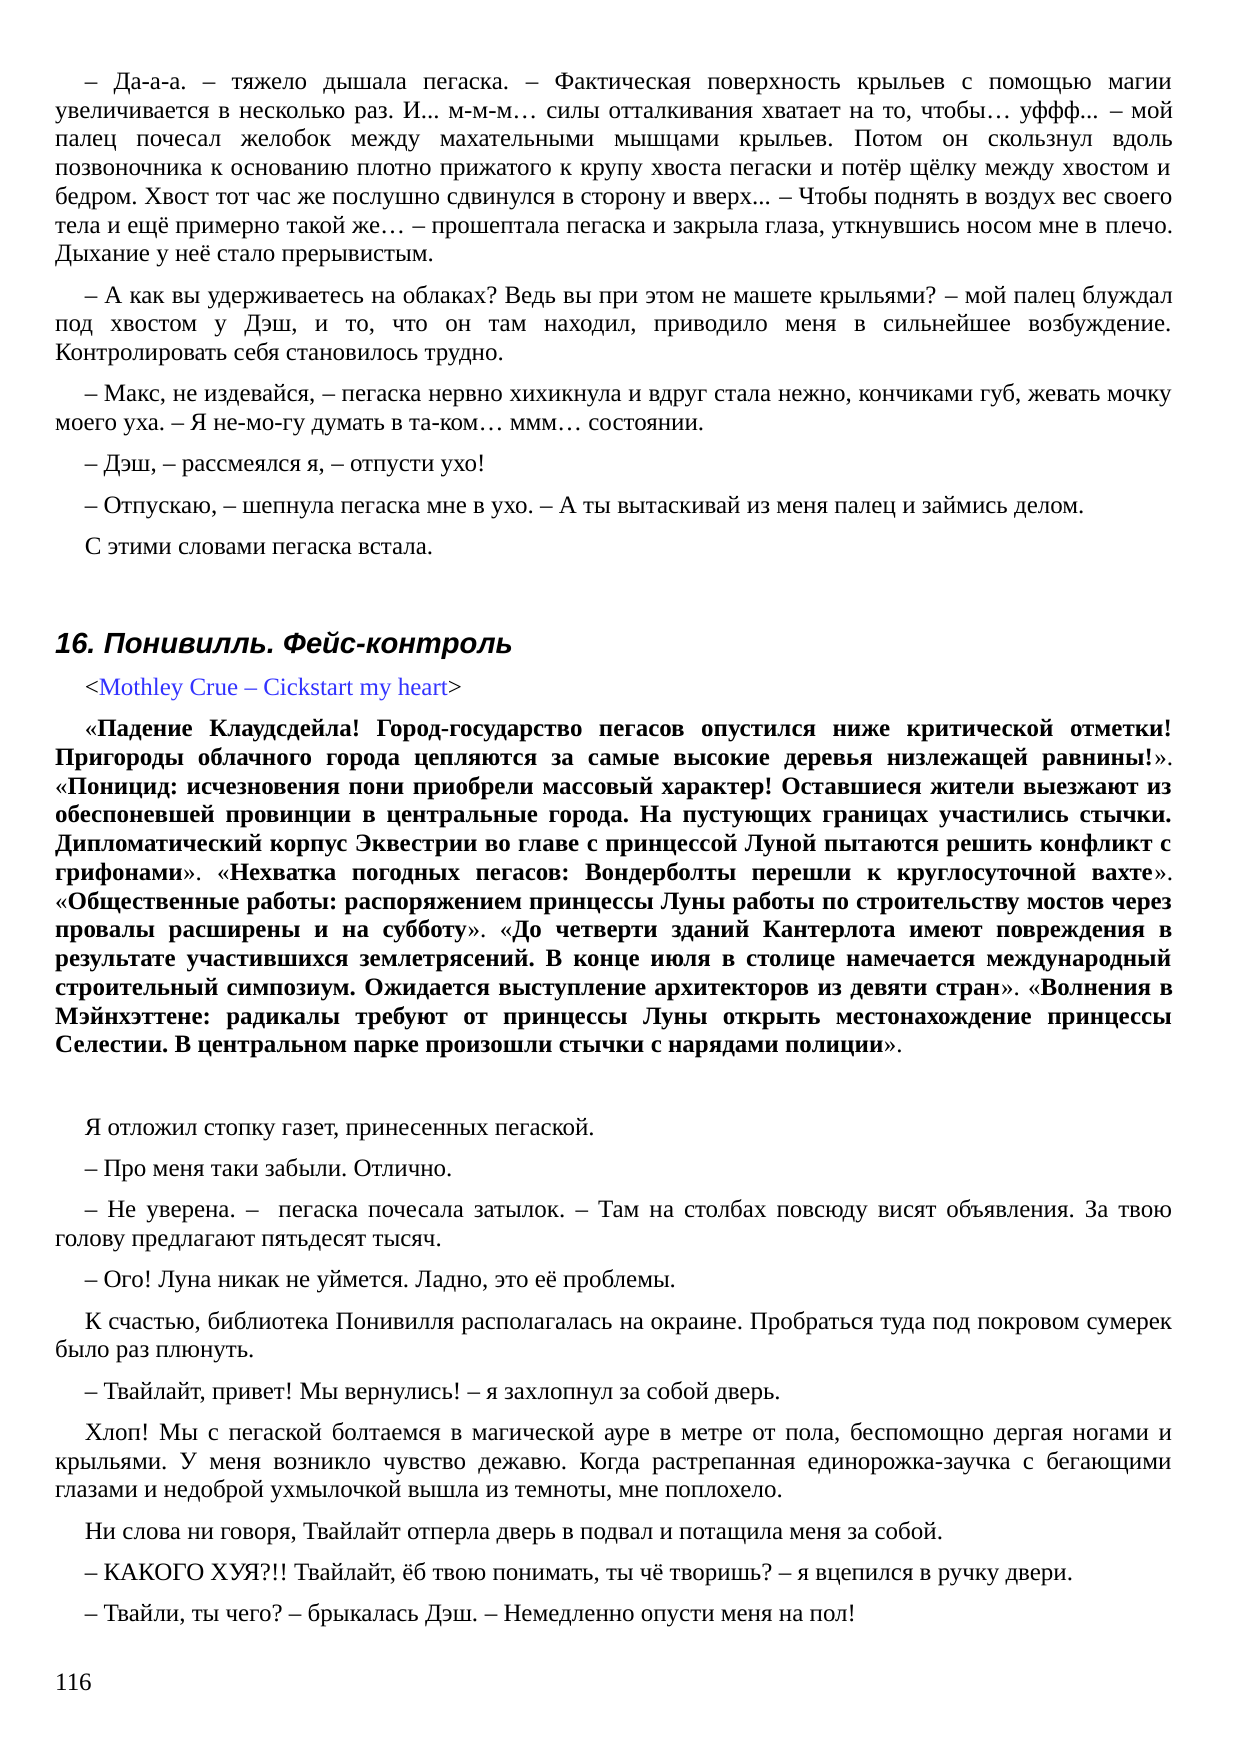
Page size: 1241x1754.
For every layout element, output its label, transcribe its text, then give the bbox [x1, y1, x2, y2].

text – Не уверена. – пегаска почесала затылок. – Там на столбах повсюду висят объявления. За твою голову предлагают пятьдесят тысяч. [55, 1194, 1173, 1252]
subtitle 16. Понивилль. Фейс-контроль [55, 626, 1173, 659]
text – Макс, не издевайся, – пегаска нервно хихикнула и вдруг стала нежно, кончиками губ, жевать мочку моего уха. – Я не-мо-гу думать в та-ком… ммм… состоянии. [55, 378, 1173, 436]
text – А как вы удерживаетесь на облаках? Ведь вы при этом не машете крыльями? – мой палец блуждал под хвостом у Дэш, и то, что он там находил, приводило меня в сильнейшее возбуждение. Контролировать себя становилось трудно. [55, 280, 1173, 366]
text «Падение Клаудсдейла! Город-государство пегасов опустился ниже критической отметки! Пригороды облачного города цепляются за самые высокие деревья низлежащей равнины!». «Поницид: исчезновения пони приобрели массовый характер! Оставшиеся жители выезжают из обеспоневшей провинции в центральные города. На пустующих границах участились стычки. Дипломатический корпус Эквестрии во главе с принцессой Луной пытаются решить конфликт с грифонами». «Нехватка погодных пегасов: Вондерболты перешли к круглосуточной вахте». «Общественные работы: распоряжением принцессы Луны работы по строительству мостов через провалы расширены и на субботу». «До четверти зданий Кантерлота имеют повреждения в результате участившихся землетрясений. В конце июля в столице намечается международный строительный симпозиум. Ожидается выступление архитекторов из девяти стран». «Волнения в Мэйнхэттене: радикалы требуют от принцессы Луны открыть местонахождение принцессы Селестии. В центральном парке произошли стычки с нарядами полиции». [55, 713, 1173, 1058]
text – Отпускаю, – шепнула пегаска мне в ухо. – А ты вытаскивай из меня палец и займись делом. [55, 490, 1173, 518]
text С этими словами пегаска встала. [55, 531, 1173, 560]
text Ни слова ни говоря, Твайлайт отперла дверь в подвал и потащила меня за собой. [55, 1516, 1173, 1544]
text – Ого! Луна никак не уймется. Ладно, это её проблемы. [55, 1264, 1173, 1293]
text – Твайлайт, привет! Мы вернулись! – я захлопнул за собой дверь. [55, 1376, 1173, 1404]
text – Да-а-а. – тяжело дышала пегаска. – Фактическая поверхность крыльев с помощью магии увеличивается в несколько раз. И... м-м-м… силы отталкивания хватает на то, чтобы… уффф... – мой палец почесал желобок между махательными мышцами крыльев. Потом он скользнул вдоль позвоночника к основанию плотно прижатого к крупу хвоста пегаски и потёр щёлку между хвостом и бедром. Хвост тот час же послушно сдвинулся в сторону и вверх... – Чтобы поднять в воздух вес своего тела и ещё примерно такой же… – прошептала пегаска и закрыла глаза, уткнувшись носом мне в плечо. Дыхание у неё стало прерывистым. [55, 66, 1173, 267]
text – Твайли, ты чего? – брыкалась Дэш. – Немедленно опусти меня на пол! [55, 1598, 1173, 1627]
text Хлоп! Мы с пегаской болтаемся в магической ауре в метре от пола, беспомощно дергая ногами и крыльями. У меня возникло чувство дежавю. Когда растрепанная единорожка-заучка с бегающими глазами и недоброй ухмылочкой вышла из темноты, мне поплохело. [55, 1417, 1173, 1503]
text <Mothley Crue – Cickstart my heart> [55, 672, 1173, 701]
text – Дэш, – рассмеялся я, – отпусти ухо! [55, 448, 1173, 477]
text Я отложил стопку газет, принесенных пегаской. [55, 1112, 1173, 1141]
text – Про меня таки забыли. Отлично. [55, 1153, 1173, 1182]
text – КАКОГО ХУЯ?!! Твайлайт, ёб твою понимать, ты чё творишь? – я вцепился в ручку двери. [55, 1557, 1173, 1586]
text К счастью, библиотека Понивилля располагалась на окраине. Пробраться туда под покровом сумерек было раз плюнуть. [55, 1306, 1173, 1363]
